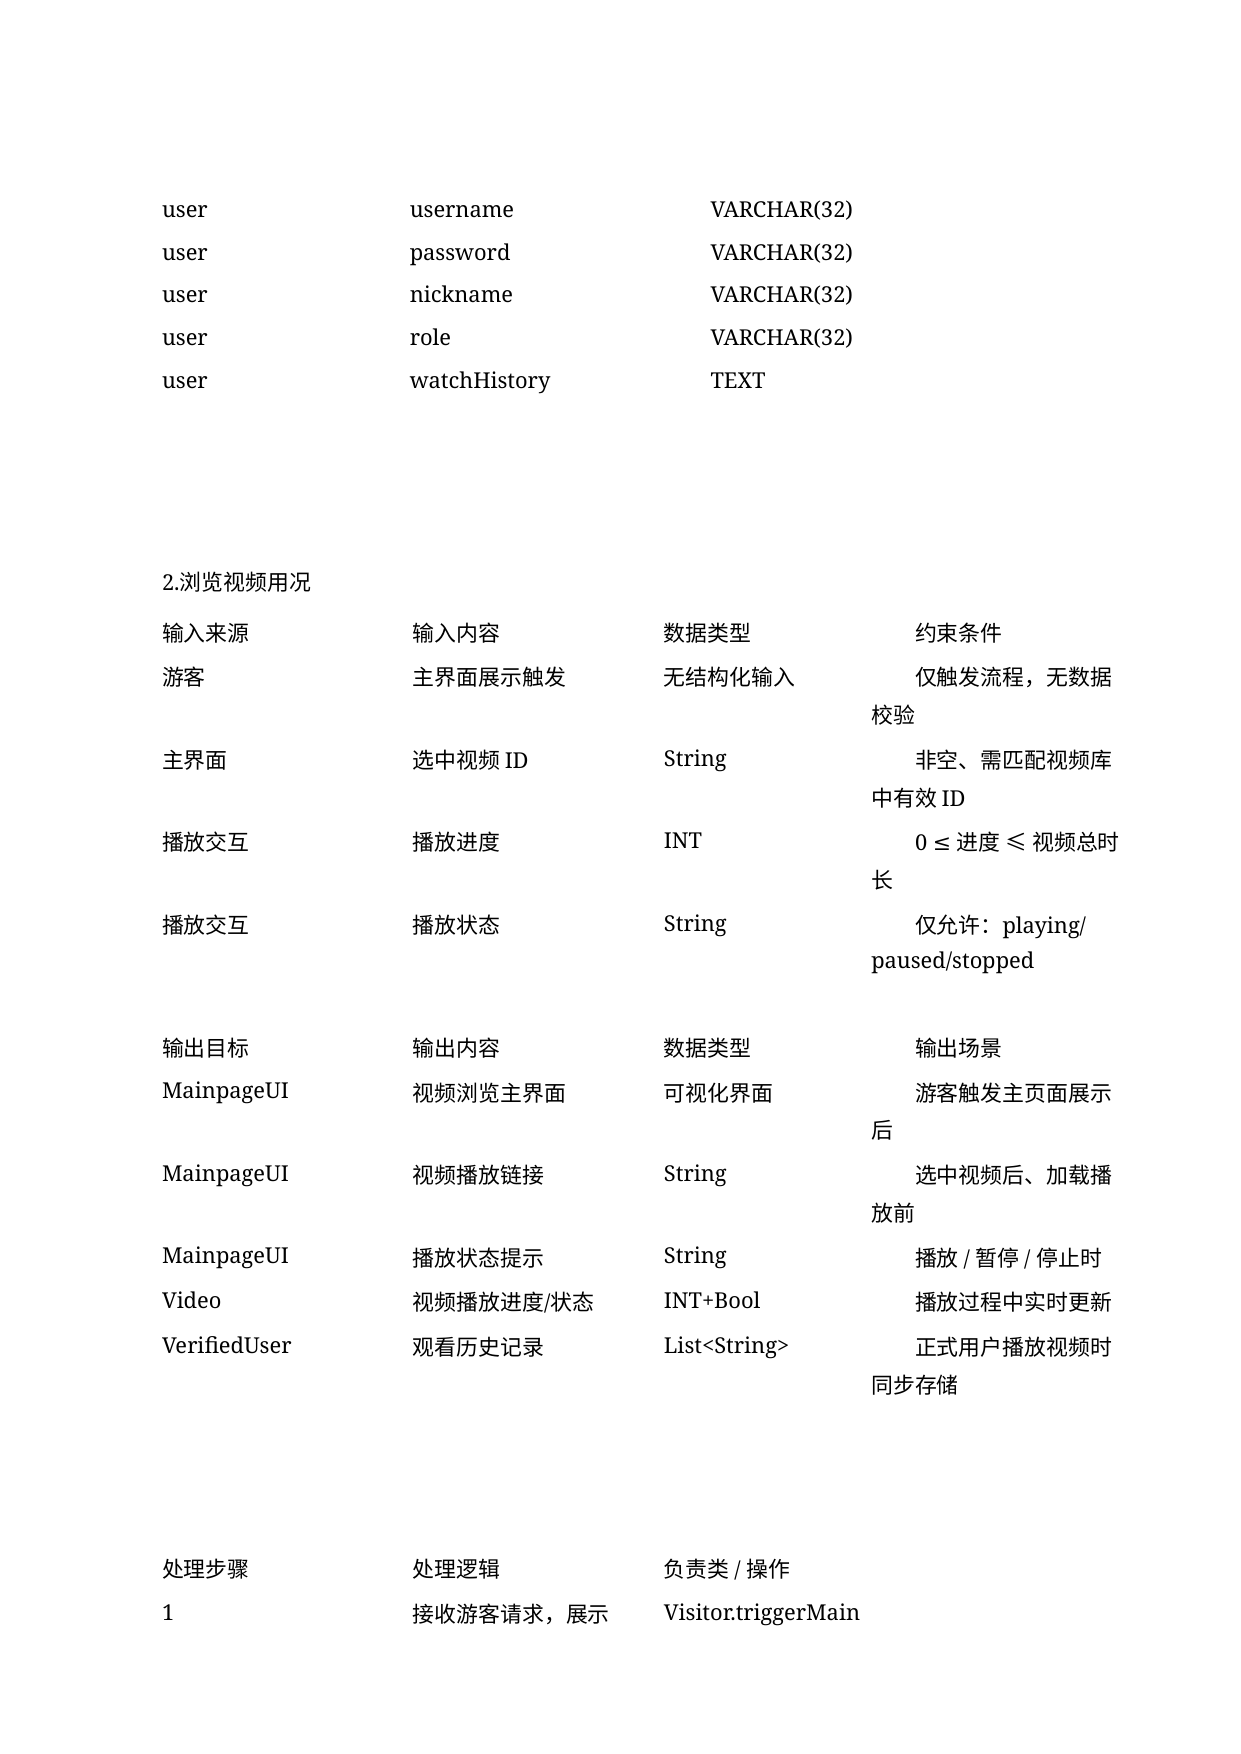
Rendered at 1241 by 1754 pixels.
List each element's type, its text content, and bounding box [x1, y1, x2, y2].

table_cell [366, 401, 667, 444]
table_header 数据类型 [620, 609, 871, 654]
table_cell MainpageUI [118, 1234, 369, 1279]
table_cell user [118, 188, 366, 230]
table_cell watchHistory [366, 359, 667, 401]
table_cell [871, 982, 1122, 1024]
table_cell 播放交互 [118, 901, 369, 982]
table_cell [118, 1406, 1122, 1546]
table_cell 选中视频ID [369, 736, 620, 819]
table_cell nickname [366, 273, 667, 316]
table_cell [118, 487, 366, 529]
table_cell 处理步骤 [118, 1546, 369, 1591]
table_cell 负责类 / 操作 [620, 1546, 871, 1591]
table_cell [667, 487, 1122, 529]
table_cell 处理逻辑 [369, 1546, 620, 1591]
table_cell 视频播放进度/状态 [369, 1279, 620, 1323]
table_cell 仅触发流程，无数据校验 [871, 654, 1122, 736]
table_cell TEXT [667, 359, 1122, 401]
table_cell String [620, 1152, 871, 1234]
table_cell VerifiedUser [118, 1324, 369, 1406]
table_cell INT+Bool [620, 1279, 871, 1323]
table_cell 输出目标 [118, 1025, 369, 1069]
table_cell 播放进度 [369, 819, 620, 901]
table_cell 0 ≤ 进度 ≤ 视频总时长 [871, 819, 1122, 901]
table_cell [667, 444, 1122, 487]
table_header 输入内容 [369, 609, 620, 654]
table_cell user [118, 230, 366, 273]
table_cell String [620, 1234, 871, 1279]
table_cell Visitor.triggerMain [620, 1591, 871, 1633]
table_cell MainpageUI [118, 1069, 369, 1152]
table_cell 无结构化输入 [620, 654, 871, 736]
table_cell String [620, 901, 871, 982]
table_cell 播放 / 暂停 / 停止时 [871, 1234, 1122, 1279]
table_cell INT [620, 819, 871, 901]
table_cell 播放过程中实时更新 [871, 1279, 1122, 1323]
table_cell 选中视频后、加载播放前 [871, 1152, 1122, 1234]
table_cell 游客触发主页面展示后 [871, 1069, 1122, 1152]
table_cell user [118, 316, 366, 358]
table_cell 播放状态提示 [369, 1234, 620, 1279]
table_cell username [366, 188, 667, 230]
table_cell Video [118, 1279, 369, 1323]
table_header 输入来源 [118, 609, 369, 654]
table_cell 视频浏览主界面 [369, 1069, 620, 1152]
table_cell 可视化界面 [620, 1069, 871, 1152]
table_cell password [366, 230, 667, 273]
table_cell 非空、需匹配视频库中有效 ID [871, 736, 1122, 819]
table_cell MainpageUI [118, 1152, 369, 1234]
table_cell 输出内容 [369, 1025, 620, 1069]
text 2.浏览视频用况 [118, 564, 1122, 596]
table_cell 正式用户播放视频时同步存储 [871, 1324, 1122, 1406]
table_cell 接收游客请求，展示 [369, 1591, 620, 1633]
table_cell 播放交互 [118, 819, 369, 901]
table_cell 仅允许：playing/paused/stopped [871, 901, 1122, 982]
table_cell 观看历史记录 [369, 1324, 620, 1406]
table_cell [369, 982, 620, 1024]
table_cell [118, 982, 369, 1024]
table_cell String [620, 736, 871, 819]
table_cell [366, 444, 667, 487]
table_cell [118, 444, 366, 487]
table_cell List<String> [620, 1324, 871, 1406]
table_cell 主界面 [118, 736, 369, 819]
table_cell VARCHAR(32) [667, 316, 1122, 358]
table_cell user [118, 359, 366, 401]
table_header 约束条件 [871, 609, 1122, 654]
table_cell [667, 401, 1122, 444]
table_cell VARCHAR(32) [667, 230, 1122, 273]
table_cell [118, 401, 366, 444]
table_cell [871, 1546, 1122, 1591]
table_cell [620, 982, 871, 1024]
table_cell user [118, 273, 366, 316]
table_cell role [366, 316, 667, 358]
table_cell 输出场景 [871, 1025, 1122, 1069]
table_cell 视频播放链接 [369, 1152, 620, 1234]
table_cell 1 [118, 1591, 369, 1633]
table_cell VARCHAR(32) [667, 188, 1122, 230]
table_cell 播放状态 [369, 901, 620, 982]
table_cell [871, 1591, 1122, 1633]
table_cell 主界面展示触发 [369, 654, 620, 736]
table_cell VARCHAR(32) [667, 273, 1122, 316]
table_cell 游客 [118, 654, 369, 736]
table_cell [366, 487, 667, 529]
table_cell 数据类型 [620, 1025, 871, 1069]
